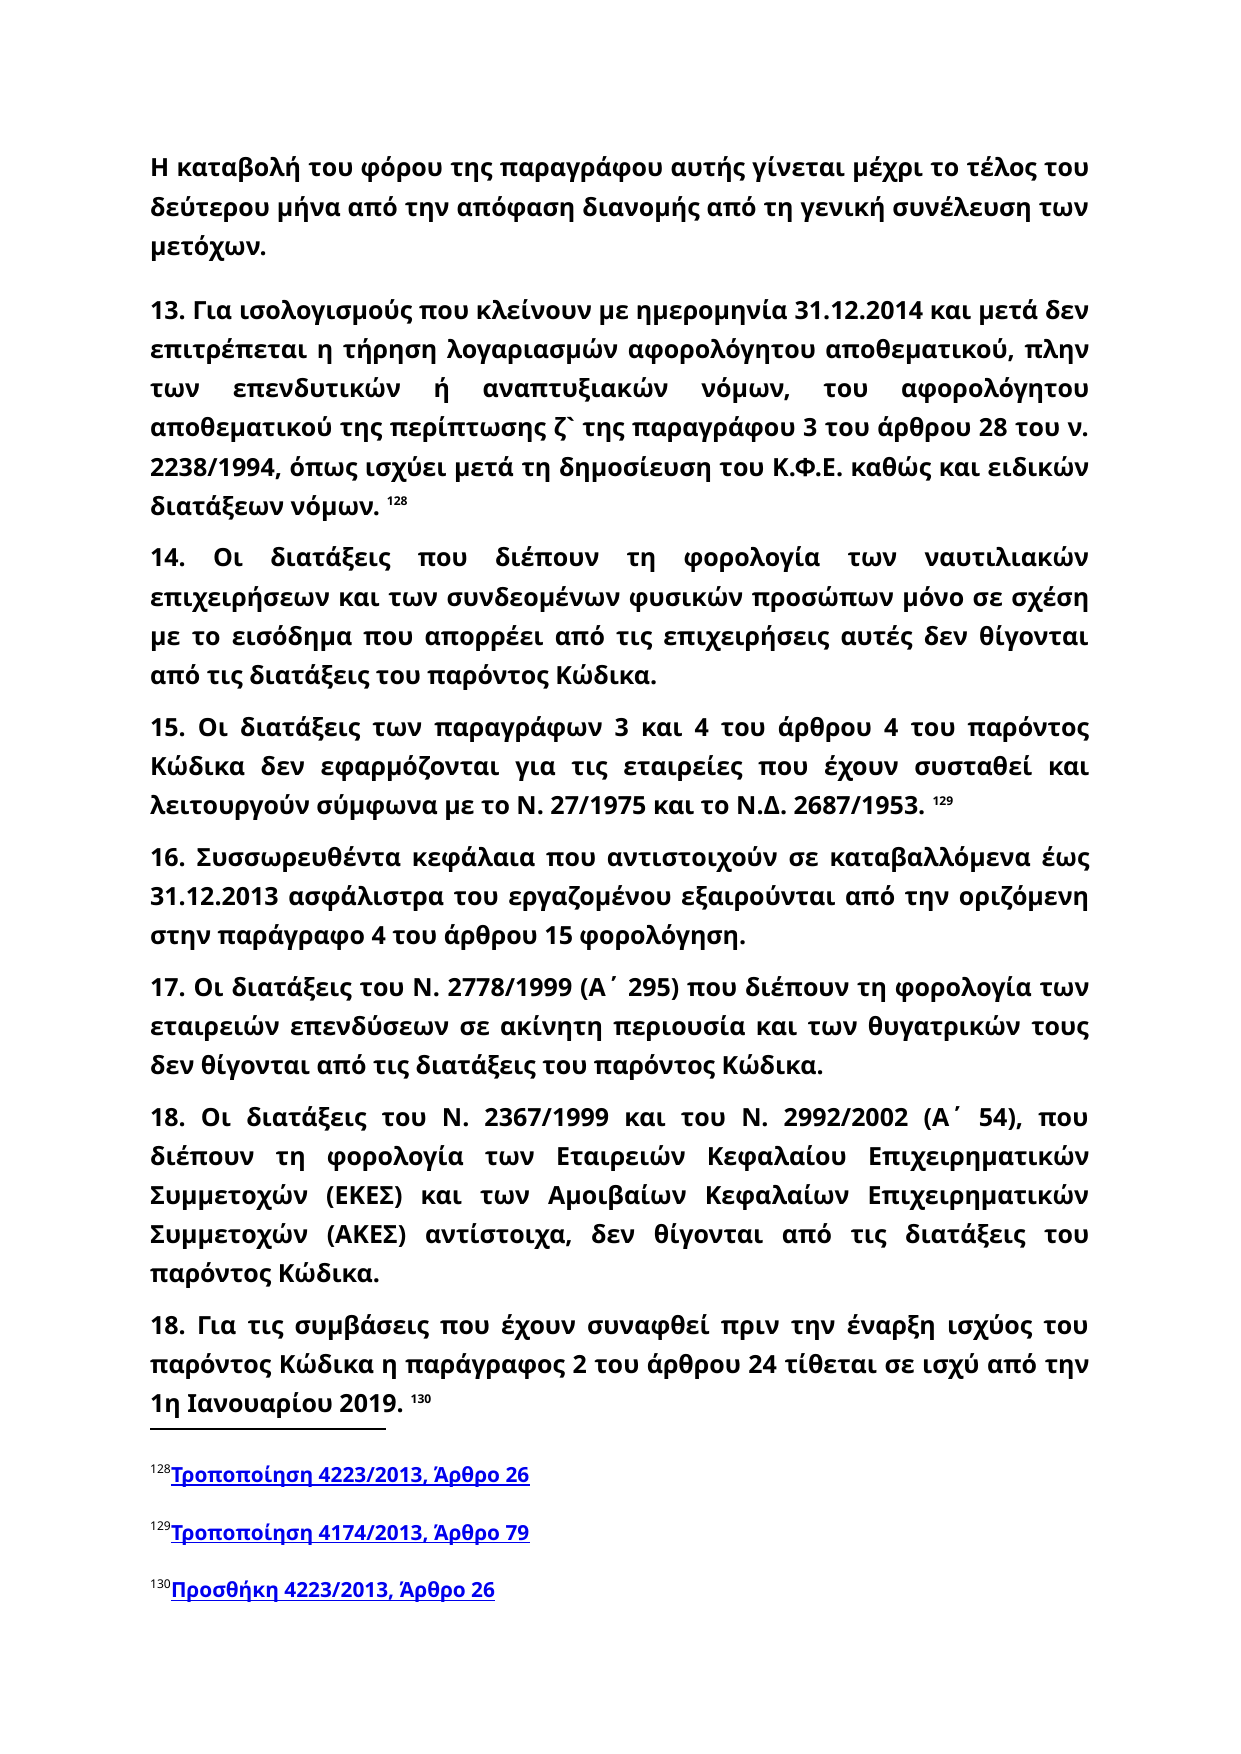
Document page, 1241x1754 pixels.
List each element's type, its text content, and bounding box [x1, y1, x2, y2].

text 13. Για ισολογισμούς που κλείνουν με ημερομηνία 31.12.2014 και μετά δεν επιτρέπεται η τήρηση λογαριασμών αφορολόγητου αποθεματικού, πλην των επενδυτικών ή αναπτυξιακών νόμων, του αφορολόγητου αποθεματικού της περίπτωσης ζ` της παραγράφου 3 του άρθρου 28 του ν. 2238/1994, όπως ισχύει μετά τη δημοσίευση του Κ.Φ.Ε. καθώς και ειδικών διατάξεων νόμων. [150, 292, 1090, 522]
text 18. Για τις συμβάσεις που έχουν συναφθεί πριν την έναρξη ισχύος του παρόντος Κώδικα η παράγραφος 2 του άρθρου 24 τίθεται σε ισχύ από την 1η Ιανουαρίου 2019. [150, 1307, 1090, 1420]
text Προσθήκη 4223/2013, Άρθρο 26 [150, 1576, 1090, 1604]
text Η καταβολή του φόρου της παραγράφου αυτής γίνεται μέχρι το τέλος του δεύτερου μήνα από την απόφαση διανομής από τη γενική συνέλευση των μετόχων. [150, 150, 1090, 262]
text Τροποποίηση 4223/2013, Άρθρο 26 [150, 1460, 1090, 1489]
text 14. Οι διατάξεις που διέπουν τη φορολογία των ναυτιλιακών επιχειρήσεων και των συνδεομένων φυσικών προσώπων μόνο σε σχέση με το εισόδημα που απορρέει από τις επιχειρήσεις αυτές δεν θίγονται από τις διατάξεις του παρόντος Κώδικα. [150, 540, 1090, 692]
text 16. Συσσωρευθέντα κεφάλαια που αντιστοιχούν σε καταβαλλόμενα έως 31.12.2013 ασφάλιστρα του εργαζομένου εξαιρούνται από την οριζόμενη στην παράγραφο 4 του άρθρου 15 φορολόγηση. [150, 839, 1090, 952]
text 15. Οι διατάξεις των παραγράφων 3 και 4 του άρθρου 4 του παρόντος Κώδικα δεν εφαρμόζονται για τις εταιρείες που έχουν συσταθεί και λειτουργούν σύμφωνα με το Ν. 27/1975 και το Ν.Δ. 2687/1953. [150, 709, 1090, 822]
text Τροποποίηση 4174/2013, Άρθρο 79 [150, 1518, 1090, 1546]
text 17. Οι διατάξεις του Ν. 2778/1999 (Α΄ 295) που διέπουν τη φορολογία των εταιρειών επενδύσεων σε ακίνητη περιουσία και των θυγατρικών τους δεν θίγονται από τις διατάξεις του παρόντος Κώδικα. [150, 969, 1090, 1082]
text 18. Οι διατάξεις του Ν. 2367/1999 και του Ν. 2992/2002 (Α΄ 54), που διέπουν τη φορολογία των Εταιρειών Κεφαλαίου Επιχειρηματικών Συμμετοχών (ΕΚΕΣ) και των Αμοιβαίων Κεφαλαίων Επιχειρηματικών Συμμετοχών (ΑΚΕΣ) αντίστοιχα, δεν θίγονται από τις διατάξεις του παρόντος Κώδικα. [150, 1099, 1090, 1290]
